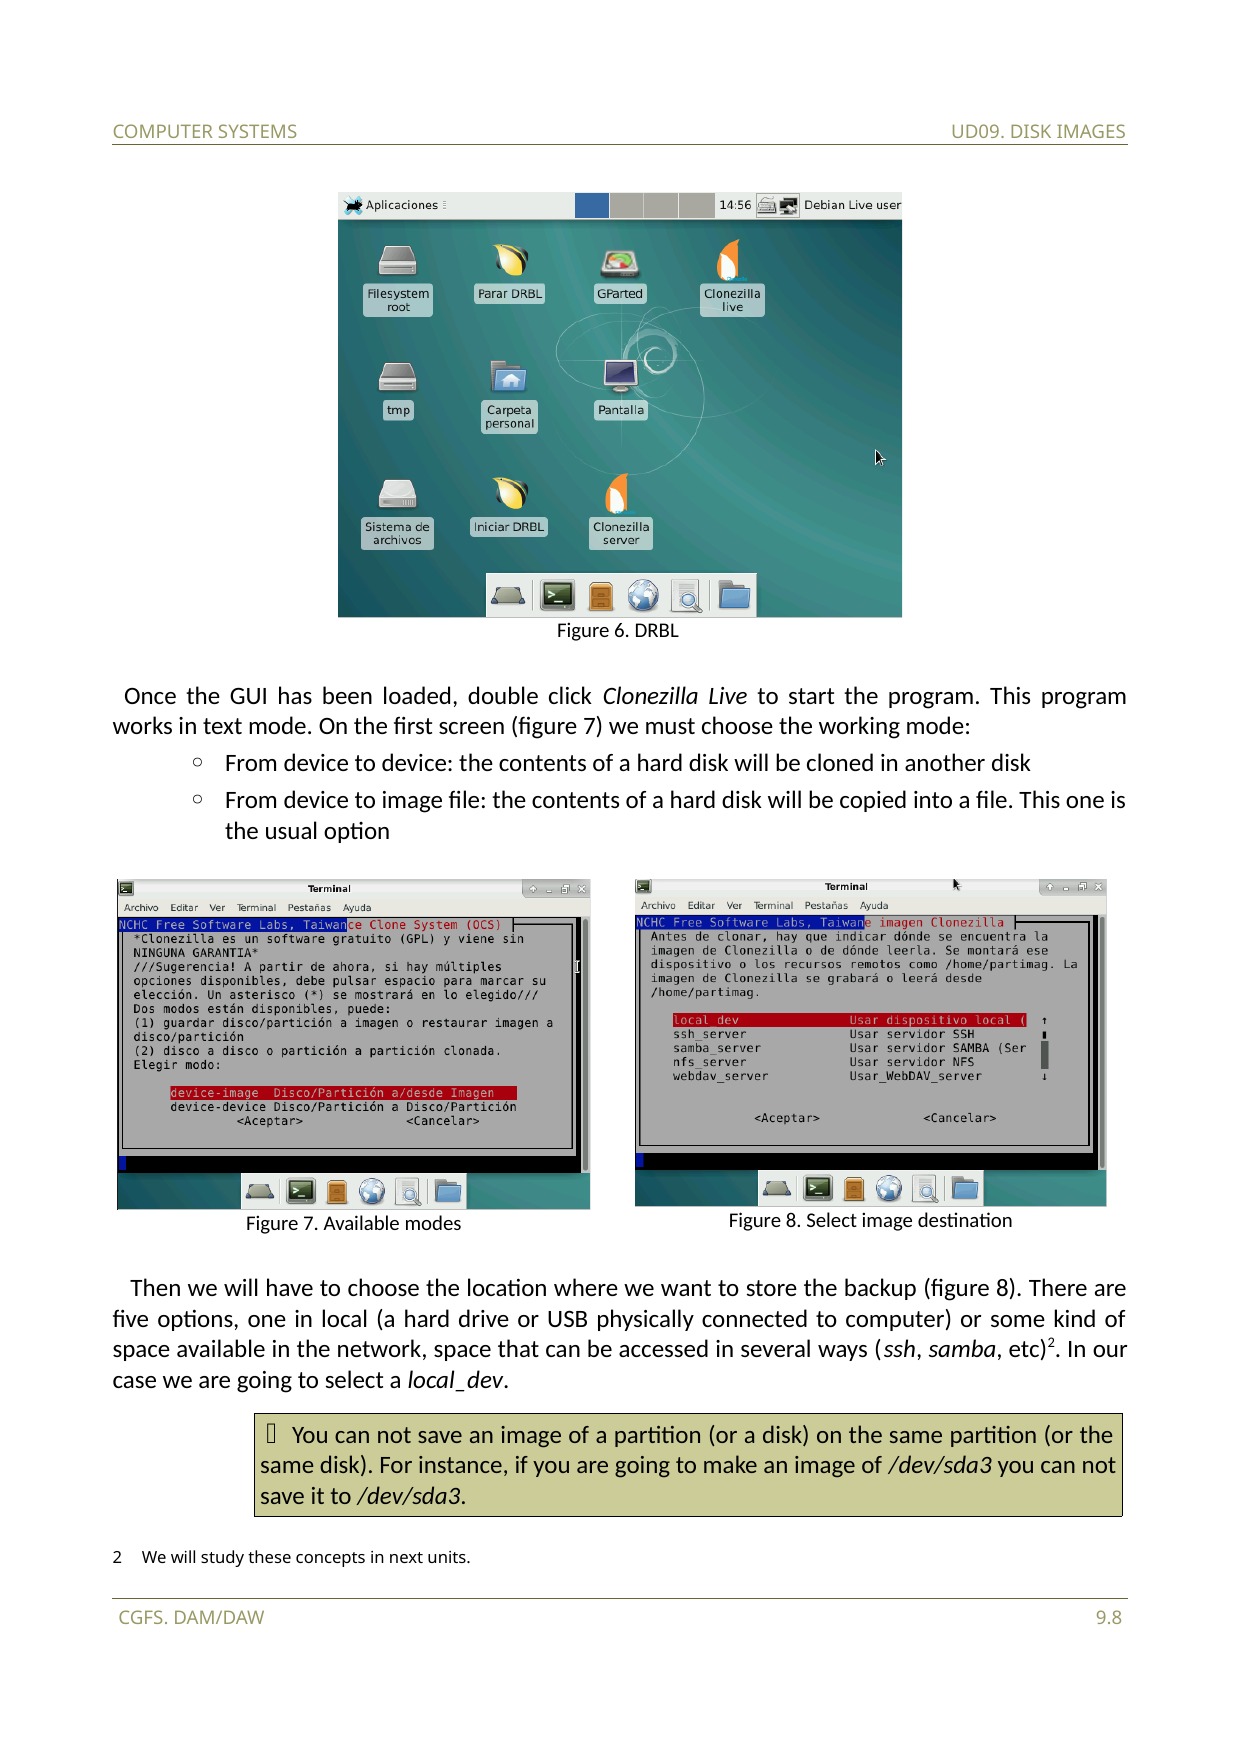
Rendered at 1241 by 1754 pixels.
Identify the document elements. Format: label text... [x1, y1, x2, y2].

text Figure 7. Available modes [117, 1210, 590, 1235]
picture [338, 192, 903, 618]
text Then we will have to choose the location where we want to store the backup (figure 8). There are five options, one in local (a hard drive or USB physically connected to computer) or some kind of space available in the network, space that can be accessed in several ways (ssh, samba, etc). In our case we are going to select a local_dev. [112, 1272, 1128, 1394]
text Figure 6. DRBL [338, 618, 902, 643]
list From device to image file: the contents of a hard disk will be copied into a file. This one is the usual option [187, 784, 1128, 845]
text  You can not save an image of a partition (or a disk) on the same partition (or the same disk). For instance, if you are going to make an image of /dev/sda3 you can not save it to /dev/sda3. [255, 1414, 1122, 1516]
picture [635, 879, 1107, 1207]
text Once the GUI has been loaded, double click Clonezilla Live to start the program. This program works in text mode. On the first screen (figure 7) we must choose the working mode: [112, 680, 1128, 741]
picture [117, 879, 590, 1210]
text We will study these concepts in next units. [112, 1546, 1128, 1569]
list From device to device: the contents of a hard disk will be cloned in another disk [187, 747, 1128, 778]
text Figure 8. Select image destination [635, 1207, 1106, 1232]
